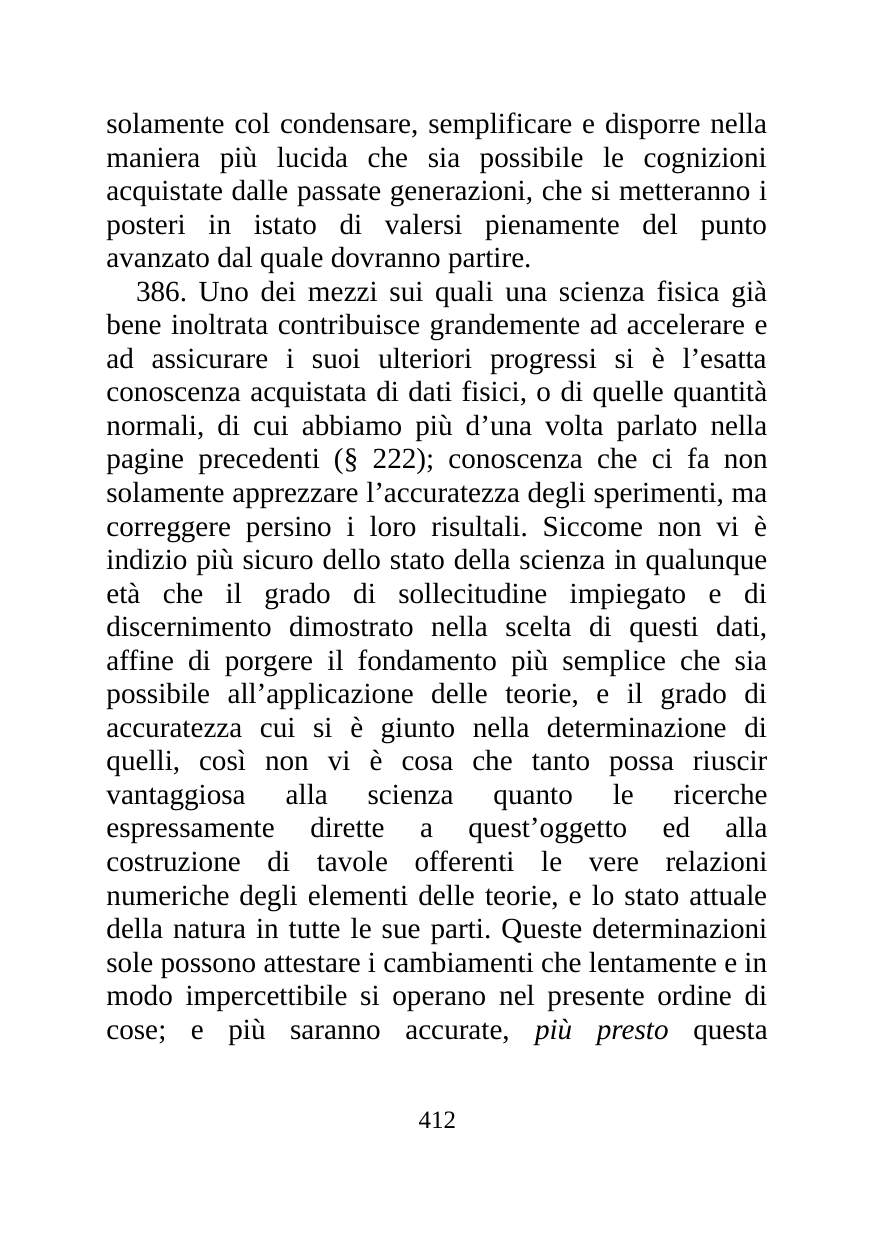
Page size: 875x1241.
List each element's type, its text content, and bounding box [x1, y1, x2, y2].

text 386. Uno dei mezzi sui quali una scienza fisica già bene inoltrata contribuisce grandemente ad accelerare e ad assicurare i suoi ulteriori progressi si è l’esatta conoscenza acquistata di dati fisici, o di quelle quantità normali, di cui abbiamo più d’una volta parlato nella pagine precedenti (§ 222); conoscenza che ci fa non solamente apprezzare l’accuratezza degli sperimenti, ma correggere persino i loro risultali. Siccome non vi è indizio più sicuro dello stato della scienza in qualunque età che il grado di sollecitudine impiegato e di discernimento dimostrato nella scelta di questi dati, affine di porgere il fondamento più semplice che sia possibile all’applicazione delle teorie, e il grado di accuratezza cui si è giunto nella determinazione di quelli, così non vi è cosa che tanto possa riuscir vantaggiosa alla scienza quanto le ricerche espressamente dirette a quest’oggetto ed alla costruzione di tavole offerenti le vere relazioni numeriche degli elementi delle teorie, e lo stato attuale della natura in tutte le sue parti. Queste determinazioni sole possono attestare i cambiamenti che lentamente e in modo impercettibile si operano nel presente ordine di cose; e più saranno accurate, più presto questa [106, 274, 768, 1045]
text solamente col condensare, semplificare e disporre nella maniera più lucida che sia possibile le cognizioni acquistate dalle passate generazioni, che si metteranno i posteri in istato di valersi pienamente del punto avanzato dal quale dovranno partire. [106, 106, 768, 274]
